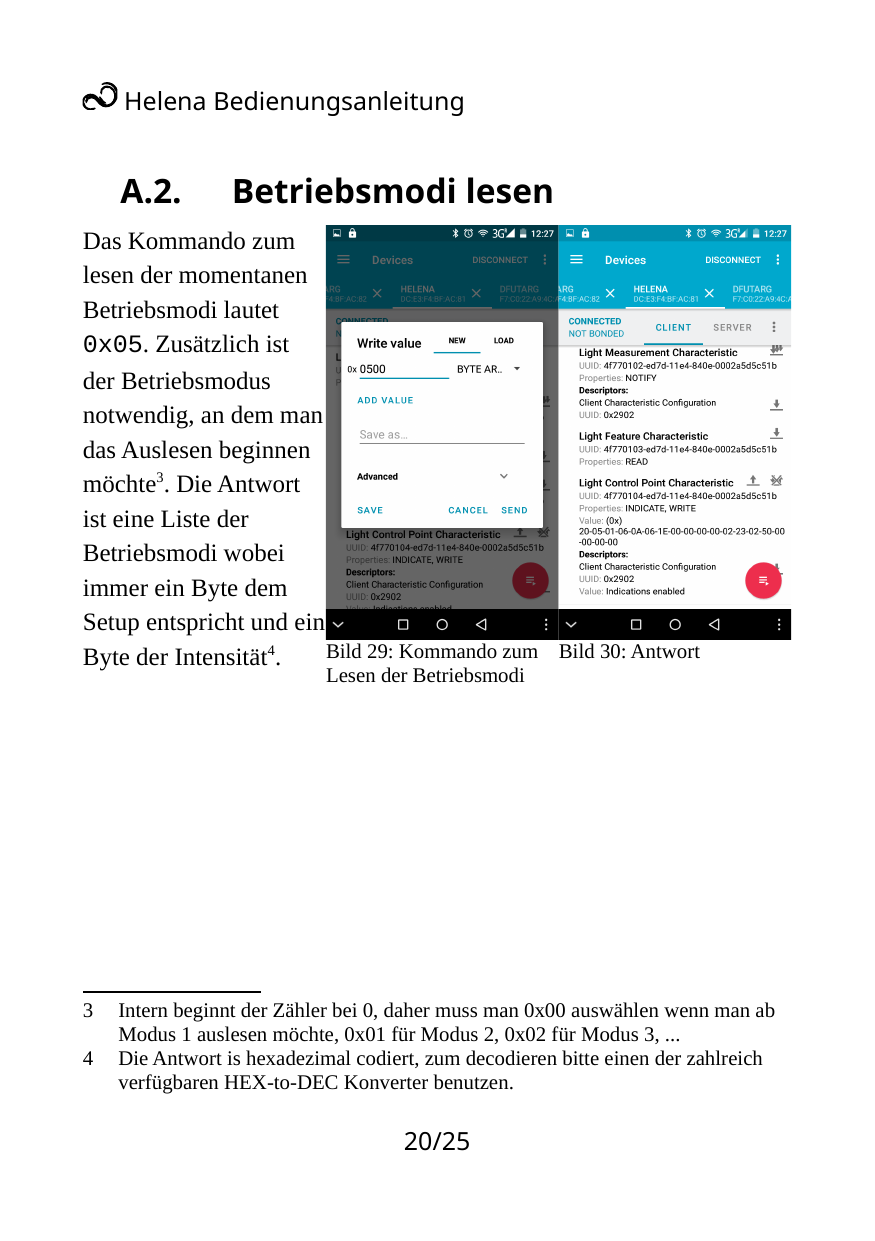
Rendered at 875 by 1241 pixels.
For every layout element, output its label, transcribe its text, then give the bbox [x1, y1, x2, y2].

picture [325, 225, 792, 640]
text Das Kommando zum lesen der momentanen Betriebsmodi lautet 0x05. Zusätzlich ist der Betriebsmodus notwendig, an dem man das Auslesen beginnen möchte. Die Antwort ist eine Liste der Betriebsmodi wobei immer ein Byte dem Setup entspricht und ein Byte der Intensität. [83, 226, 791, 688]
text Intern beginnt der Zähler bei 0, daher muss man 0x00 auswählen wenn man ab Modus 1 auslesen möchte, 0x01 für Modus 2, 0x02 für Modus 3, ... [83, 998, 791, 1046]
text Bild 30: Antwort [559, 640, 791, 663]
subtitle Betriebsmodi lesen [120, 167, 791, 213]
text Bild 29: Kommando zum Lesen der Betriebsmodi [326, 640, 558, 687]
text Die Antwort is hexadezimal codiert, zum decodieren bitte einen der zahlreich verfügbaren HEX-to-DEC Konverter benutzen. [83, 1046, 791, 1094]
